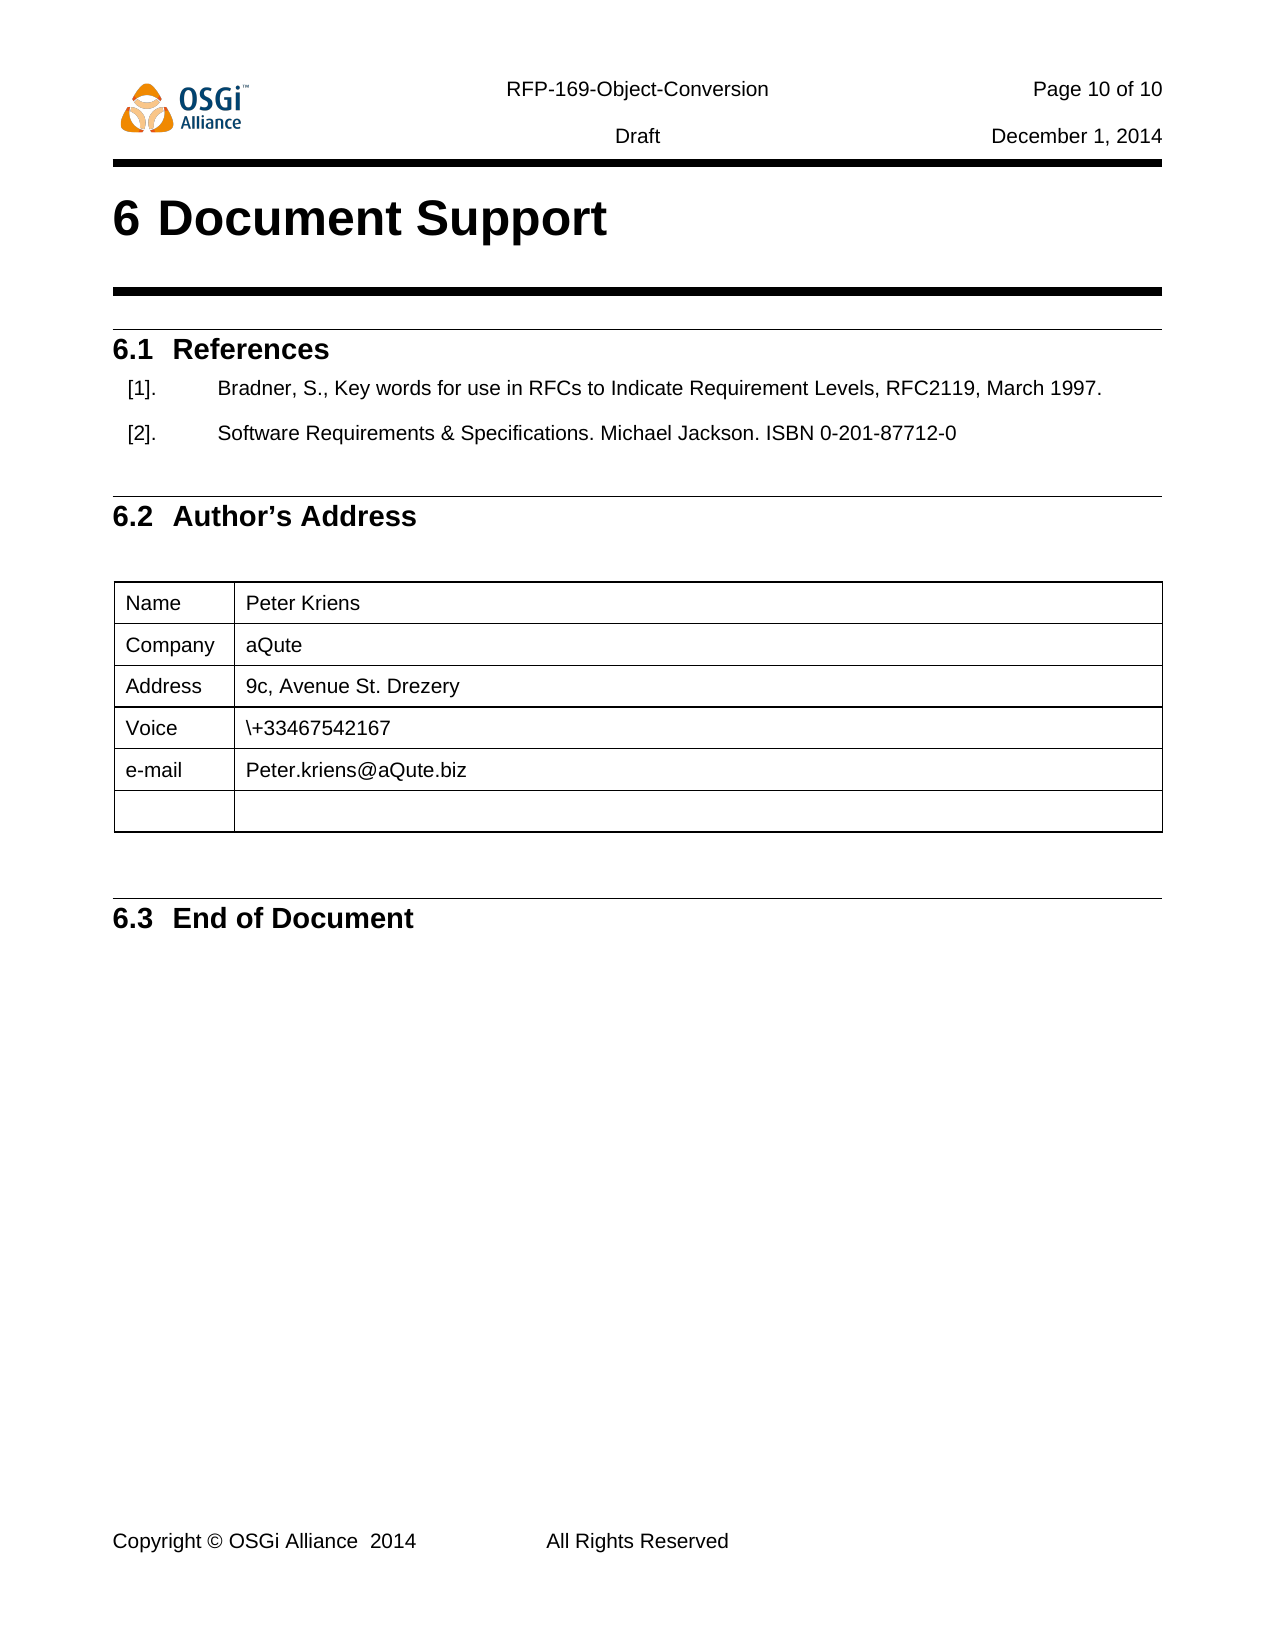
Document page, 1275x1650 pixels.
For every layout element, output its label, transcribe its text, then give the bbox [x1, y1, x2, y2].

table_cell Peter.kriens@aQute.biz [235, 749, 1162, 790]
subtitle References [112, 330, 1162, 366]
table_header Name [115, 583, 234, 623]
table_header Peter Kriens [235, 583, 1162, 623]
subtitle End of Document [112, 899, 1162, 935]
list Bradner, S., Key words for use in RFCs to Indicate Requirement Levels, RFC2119, March 1997. [127, 376, 1162, 400]
subtitle Document Support [112, 160, 1162, 296]
table_cell Voice [115, 708, 234, 748]
table_cell e-mail [115, 749, 234, 790]
table_cell Company [115, 624, 234, 665]
table_cell 9c, Avenue St. Drezery [235, 666, 1162, 706]
table_cell Address [115, 666, 234, 706]
table_cell [235, 791, 1162, 831]
table_cell aQute [235, 624, 1162, 665]
picture [113, 76, 257, 140]
list Software Requirements & Specifications. Michael Jackson. ISBN 0-201-87712-0 [127, 421, 1162, 445]
table_cell [115, 791, 234, 831]
subtitle Author’s Address [112, 497, 1162, 532]
table_cell \+33467542167 [235, 708, 1162, 748]
